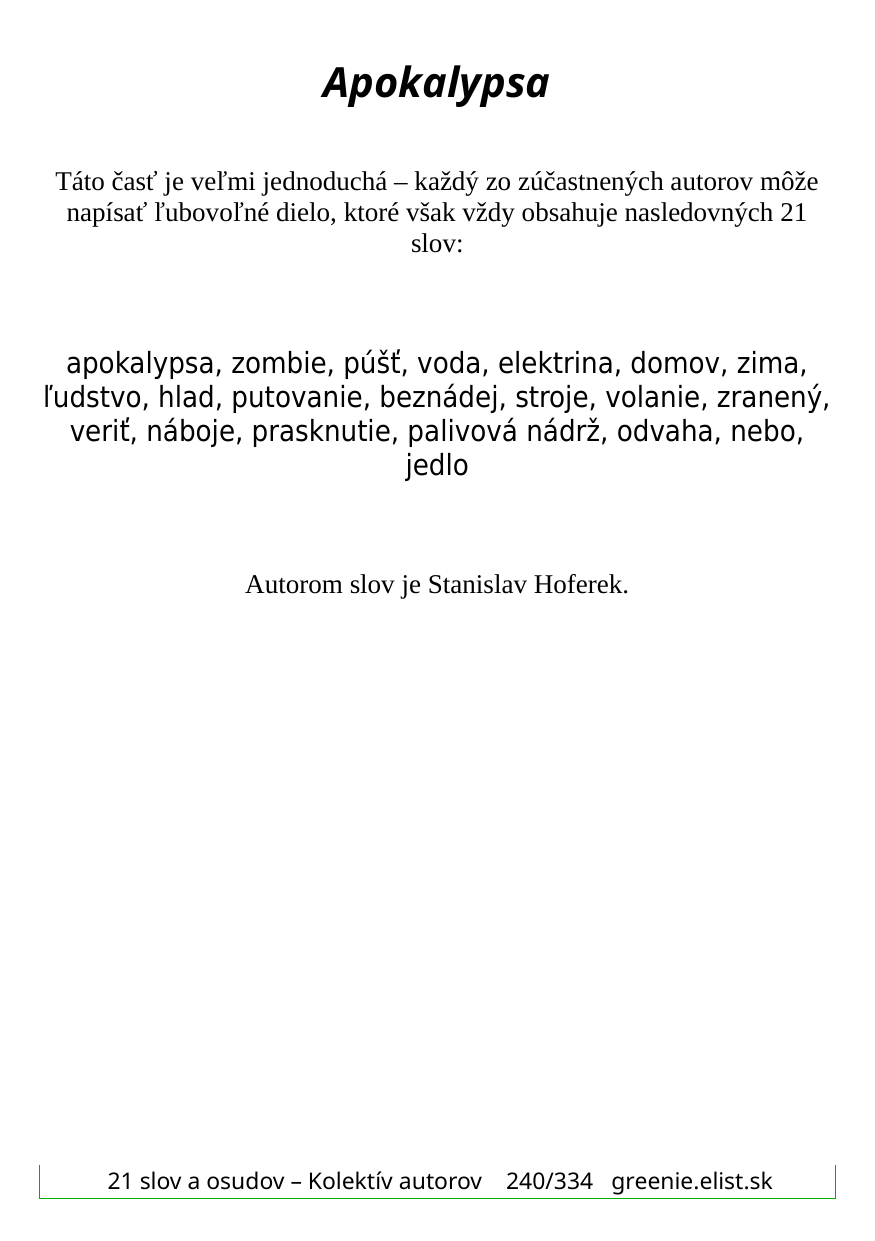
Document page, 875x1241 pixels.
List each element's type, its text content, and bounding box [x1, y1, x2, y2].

subtitle Apokalypsa [41, 53, 833, 110]
text Táto časť je veľmi jednoduchá – každý zo zúčastnených autorov môže napísať ľubovoľné dielo, ktoré však vždy obsahuje nasledovných 21 slov: [41, 164, 833, 258]
text Autorom slov je Stanislav Hoferek. [41, 568, 833, 599]
text apokalypsa, zombie, púšť, voda, elektrina, domov, zima, ľudstvo, hlad, putovanie, beznádej, stroje, volanie, zranený, veriť, náboje, prasknutie, palivová nádrž, odvaha, nebo, jedlo [41, 347, 833, 482]
